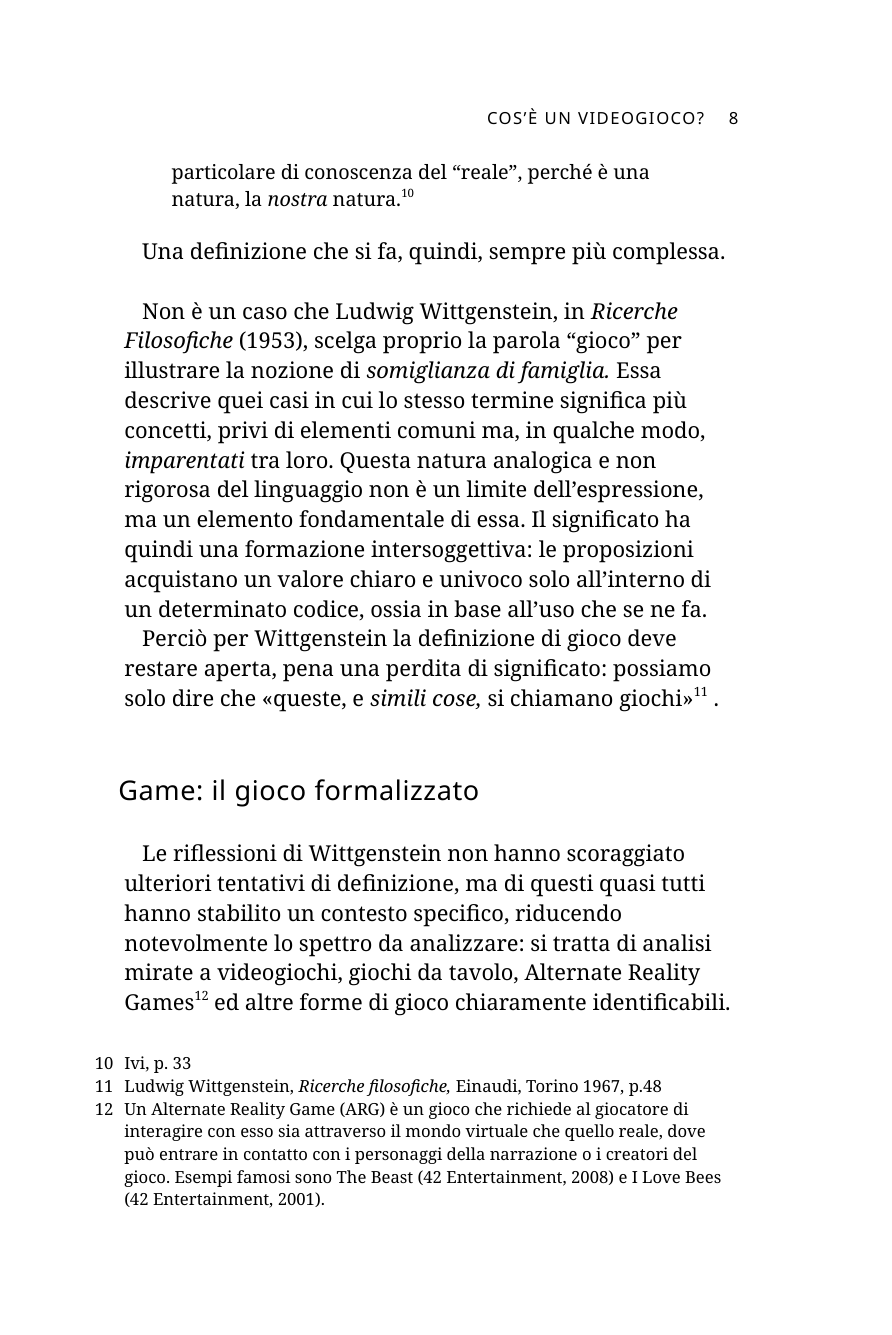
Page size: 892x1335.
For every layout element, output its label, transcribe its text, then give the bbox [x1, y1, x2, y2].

subtitle Game: il gioco formalizzato [118, 772, 738, 809]
text Non è un caso che Ludwig Wittgenstein, in Ricerche Filosofiche (1953), scelga proprio la parola “gioco” per illustrare la nozione di somiglianza di famiglia. Essa descrive quei casi in cui lo stesso termine significa più concetti, privi di elementi comuni ma, in qualche modo, imparentati tra loro. Questa natura analogica e non rigorosa del linguaggio non è un limite dell’espressione, ma un elemento fondamentale di essa. Il significato ha quindi una formazione intersoggettiva: le proposizioni acquistano un valore chiaro e univoco solo all’interno di un determinato codice, ossia in base all’uso che se ne fa. [124, 296, 738, 623]
text Perciò per Wittgenstein la definizione di gioco deve restare aperta, pena una perdita di significato: possiamo solo dire che «queste, e simili cose, si chiamano giochi» . [124, 623, 738, 713]
text Le riflessioni di Wittgenstein non hanno scoraggiato ulteriori tentativi di definizione, ma di questi quasi tutti hanno stabilito un contesto specifico, riducendo notevolmente lo spettro da analizzare: si tratta di analisi mirate a videogiochi, giochi da tavolo, Alternate Reality Games ed altre forme di gioco chiaramente identificabili. [124, 838, 738, 1017]
text particolare di conoscenza del “reale”, perché è una natura, la nostra natura. [171, 158, 691, 212]
text Ludwig Wittgenstein, Ricerche filosofiche, Einaudi, Torino 1967, p.48 [94, 1074, 738, 1097]
text Ivi, p. 33 [94, 1052, 738, 1074]
text Un Alternate Reality Game (ARG) è un gioco che richiede al giocatore di interagire con esso sia attraverso il mondo virtuale che quello reale, dove può entrare in contatto con i personaggi della narrazione o i creatori del gioco. Esempi famosi sono The Beast (42 Entertainment, 2008) e I Love Bees (42 Entertainment, 2001). [94, 1097, 738, 1211]
text Una definizione che si fa, quindi, sempre più complessa. [124, 236, 738, 266]
